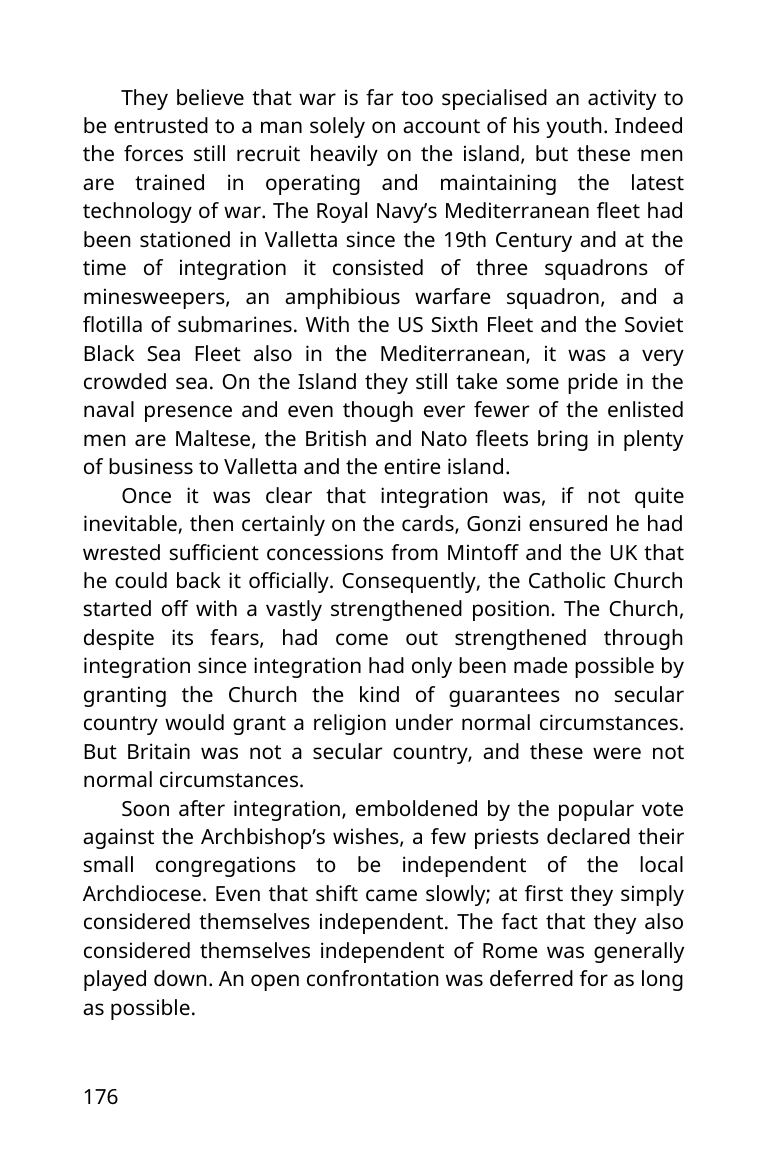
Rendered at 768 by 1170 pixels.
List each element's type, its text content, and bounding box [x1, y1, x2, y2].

text They believe that war is far too specialised an activity to be entrusted to a man solely on account of his youth. Indeed the forces still recruit heavily on the island, but these men are trained in operating and maintaining the latest technology of war. The Royal Navy’s Mediterranean fleet had been stationed in Valletta since the 19th Century and at the time of integration it consisted of three squadrons of minesweepers, an amphibious warfare squadron, and a flotilla of submarines. With the US Sixth Fleet and the Soviet Black Sea Fleet also in the Mediterranean, it was a very crowded sea. On the Island they still take some pride in the naval presence and even though ever fewer of the enlisted men are Maltese, the British and Nato fleets bring in plenty of business to Valletta and the entire island. [83, 83, 685, 481]
text Once it was clear that integration was, if not quite inevitable, then certainly on the cards, Gonzi ensured he had wrested sufficient concessions from Mintoff and the UK that he could back it officially. Consequently, the Catholic Church started off with a vastly strengthened position. The Church, despite its fears, had come out strengthened through integration since integration had only been made possible by granting the Church the kind of guarantees no secular country would grant a religion under normal circumstances. But Britain was not a secular country, and these were not normal circumstances. [83, 481, 685, 794]
text Soon after integration, emboldened by the popular vote against the Archbishop’s wishes, a few priests declared their small congregations to be independent of the local Archdiocese. Even that shift came slowly; at first they simply considered themselves independent. The fact that they also considered themselves independent of Rome was generally played down. An open confrontation was deferred for as long as possible. [83, 794, 685, 1021]
